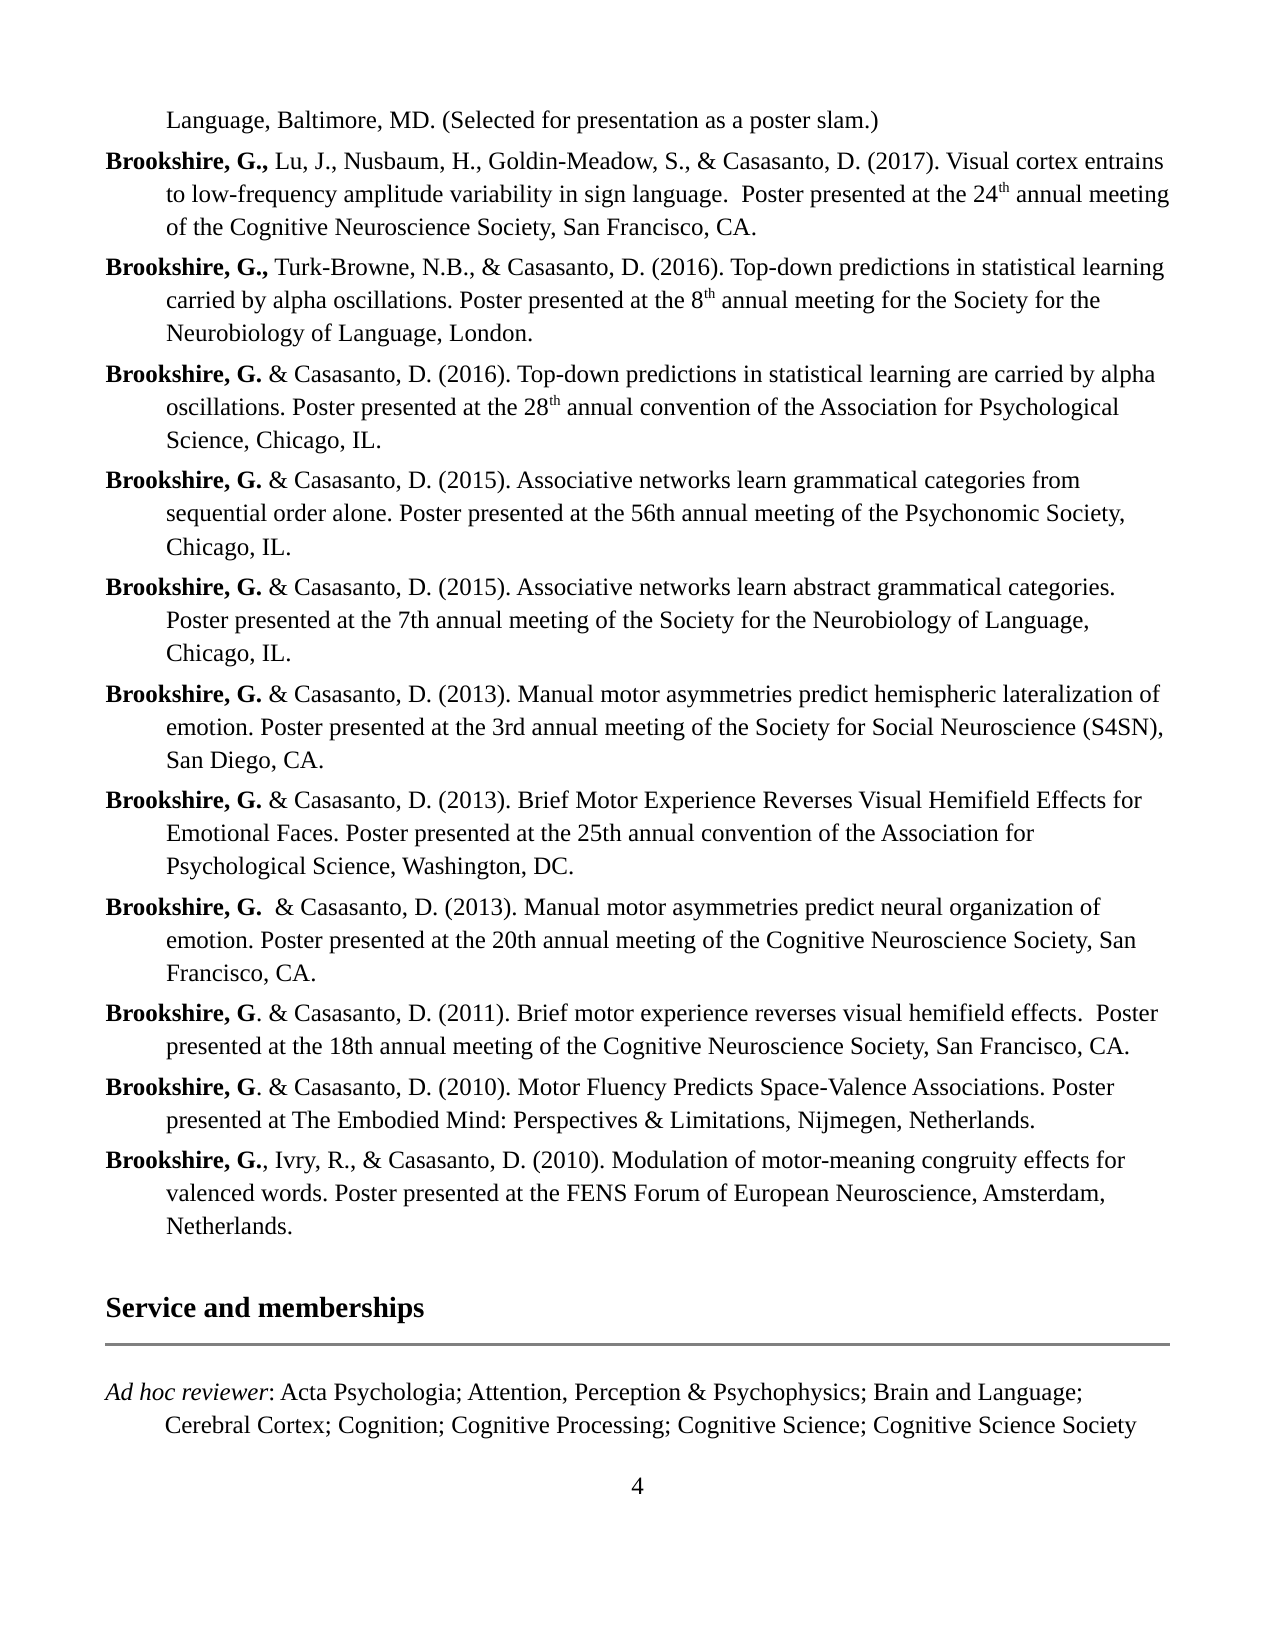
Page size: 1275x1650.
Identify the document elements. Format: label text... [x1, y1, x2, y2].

text Brookshire, G. & Casasanto, D. (2015). Associative networks learn grammatical categories from sequential order alone. Poster presented at the 56th annual meeting of the Psychonomic Society, Chicago, IL. [105, 466, 1170, 560]
text Brookshire, G., Ivry, R., & Casasanto, D. (2010). Modulation of motor-meaning congruity effects for valenced words. Poster presented at the FENS Forum of European Neuroscience, Amsterdam, Netherlands. [105, 1145, 1170, 1240]
text Brookshire, G. & Casasanto, D. (2013). Manual motor asymmetries predict hemispheric lateralization of emotion. Poster presented at the 3rd annual meeting of the Society for Social Neuroscience (S4SN), San Diego, CA. [105, 679, 1170, 773]
text Brookshire, G. & Casasanto, D. (2010). Motor Fluency Predicts Space-Valence Associations. Poster presented at The Embodied Mind: Perspectives & Limitations, Nijmegen, Netherlands. [105, 1072, 1170, 1134]
text Language, Baltimore, MD. (Selected for presentation as a poster slam.) [105, 105, 1170, 134]
text Service and memberships [105, 1291, 1170, 1324]
text Brookshire, G. & Casasanto, D. (2016). Top-down predictions in statistical learning are carried by alpha oscillations. Poster presented at the 28th annual convention of the Association for Psychological Science, Chicago, IL. [105, 359, 1170, 454]
text Brookshire, G. & Casasanto, D. (2015). Associative networks learn abstract grammatical categories. Poster presented at the 7th annual meeting of the Society for the Neurobiology of Language, Chicago, IL. [105, 572, 1170, 667]
text Brookshire, G., Turk-Browne, N.B., & Casasanto, D. (2016). Top-down predictions in statistical learning carried by alpha oscillations. Poster presented at the 8th annual meeting for the Society for the Neurobiology of Language, London. [105, 252, 1170, 347]
text Brookshire, G. & Casasanto, D. (2013). Brief Motor Experience Reverses Visual Hemifield Effects for Emotional Faces. Poster presented at the 25th annual convention of the Association for Psychological Science, Washington, DC. [105, 785, 1170, 880]
text Ad hoc reviewer: Acta Psychologia; Attention, Perception & Psychophysics; Brain and Language; Cerebral Cortex; Cognition; Cognitive Processing; Cognitive Science; Cognitive Science Society [105, 1377, 1170, 1439]
text Brookshire, G. & Casasanto, D. (2013). Manual motor asymmetries predict neural organization of emotion. Poster presented at the 20th annual meeting of the Cognitive Neuroscience Society, San Francisco, CA. [105, 892, 1170, 987]
text Brookshire, G. & Casasanto, D. (2011). Brief motor experience reverses visual hemifield effects. Poster presented at the 18th annual meeting of the Cognitive Neuroscience Society, San Francisco, CA. [105, 998, 1170, 1060]
text Brookshire, G., Lu, J., Nusbaum, H., Goldin-Meadow, S., & Casasanto, D. (2017). Visual cortex entrains to low-frequency amplitude variability in sign language. Poster presented at the 24th annual meeting of the Cognitive Neuroscience Society, San Francisco, CA. [105, 146, 1170, 241]
